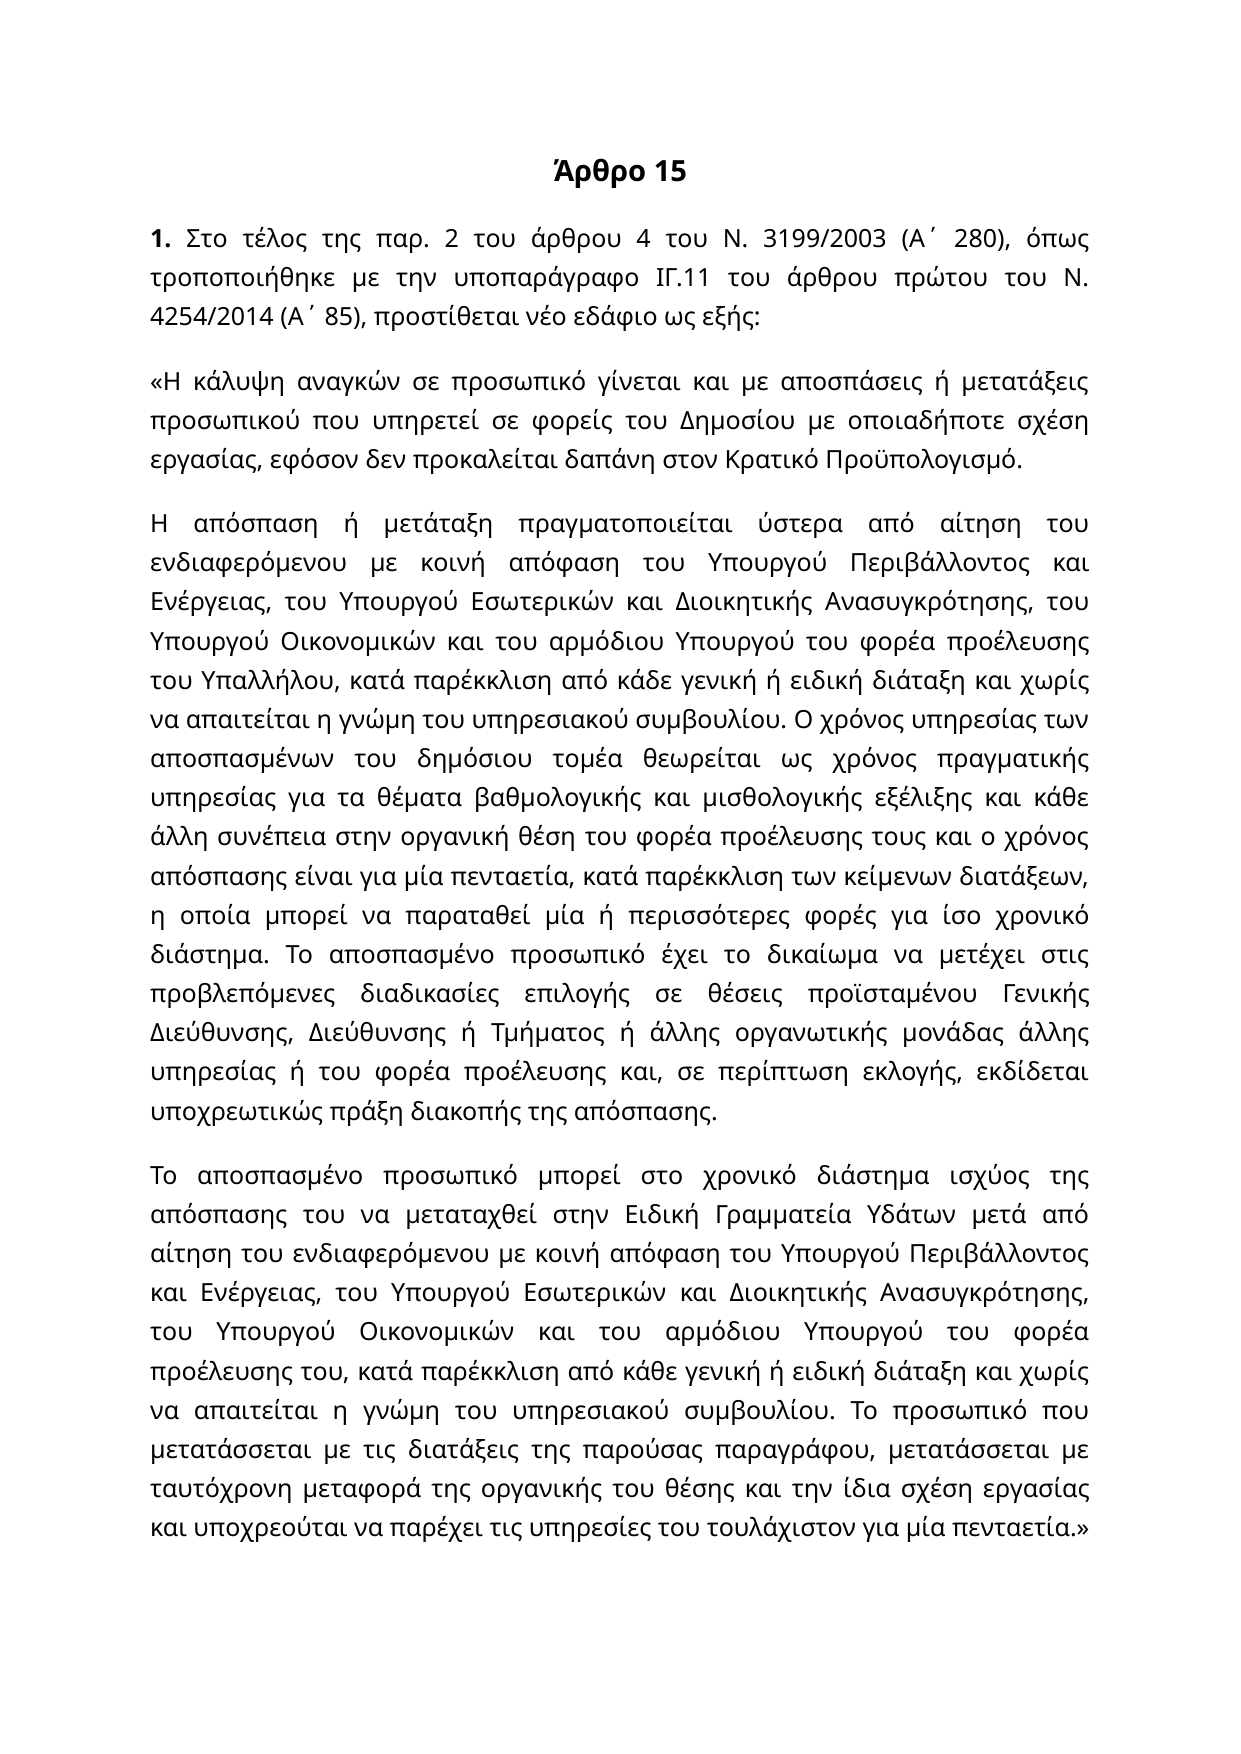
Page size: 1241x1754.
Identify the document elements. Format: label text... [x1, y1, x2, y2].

text 1. Στο τέλος της παρ. 2 του άρθρου 4 του Ν. 3199/2003 (Α΄ 280), όπως τροποποιήθηκε με την υποπαράγραφο ΙΓ.11 του άρθρου πρώτου του Ν. 4254/2014 (Α΄ 85), προστίθεται νέο εδάφιο ως εξής: [150, 221, 1090, 333]
subtitle Άρθρο 15 [150, 150, 1090, 190]
text «Η κάλυψη αναγκών σε προσωπικό γίνεται και με αποσπάσεις ή μετατάξεις προσωπικού που υπηρετεί σε φορείς του Δημοσίου με οποιαδήποτε σχέση εργασίας, εφόσον δεν προκαλείται δαπάνη στον Κρατικό Προϋπολογισμό. [150, 363, 1090, 476]
text Η απόσπαση ή μετάταξη πραγματοποιείται ύστερα από αίτηση του ενδιαφερόμενου με κοινή απόφαση του Υπουργού Περιβάλλοντος και Ενέργειας, του Υπουργού Εσωτερικών και Διοικητικής Ανασυγκρότησης, του Υπουργού Οικονομικών και του αρμόδιου Υπουργού του φορέα προέλευσης του Υπαλλήλου, κατά παρέκκλιση από κάδε γενική ή ειδική διάταξη και χωρίς να απαιτείται η γνώμη του υπηρεσιακού συμβουλίου. Ο χρόνος υπηρεσίας των αποσπασμένων του δημόσιου τομέα θεωρείται ως χρόνος πραγματικής υπηρεσίας για τα θέματα βαθμολογικής και μισθολογικής εξέλιξης και κάθε άλλη συνέπεια στην οργανική θέση του φορέα προέλευσης τους και ο χρόνος απόσπασης είναι για μία πενταετία, κατά παρέκκλιση των κείμενων διατάξεων, η οποία μπορεί να παραταθεί μία ή περισσότερες φορές για ίσο χρονικό διάστημα. Το αποσπασμένο προσωπικό έχει το δικαίωμα να μετέχει στις προβλεπόμενες διαδικασίες επιλογής σε θέσεις προϊσταμένου Γενικής Διεύθυνσης, Διεύθυνσης ή Τμήματος ή άλλης οργανωτικής μονάδας άλλης υπηρεσίας ή του φορέα προέλευσης και, σε περίπτωση εκλογής, εκδίδεται υποχρεωτικώς πράξη διακοπής της απόσπασης. [150, 506, 1090, 1127]
text Το αποσπασμένο προσωπικό μπορεί στο χρονικό διάστημα ισχύος της απόσπασης του να μεταταχθεί στην Ειδική Γραμματεία Υδάτων μετά από αίτηση του ενδιαφερόμενου με κοινή απόφαση του Υπουργού Περιβάλλοντος και Ενέργειας, του Υπουργού Εσωτερικών και Διοικητικής Ανασυγκρότησης, του Υπουργού Οικονομικών και του αρμόδιου Υπουργού του φορέα προέλευσης του, κατά παρέκκλιση από κάθε γενική ή ειδική διάταξη και χωρίς να απαιτείται η γνώμη του υπηρεσιακού συμβουλίου. Το προσωπικό που μετατάσσεται με τις διατάξεις της παρούσας παραγράφου, μετατάσσεται με ταυτόχρονη μεταφορά της οργανικής του θέσης και την ίδια σχέση εργασίας και υποχρεούται να παρέχει τις υπηρεσίες του τουλάχιστον για μία πενταετία.» [150, 1157, 1090, 1544]
